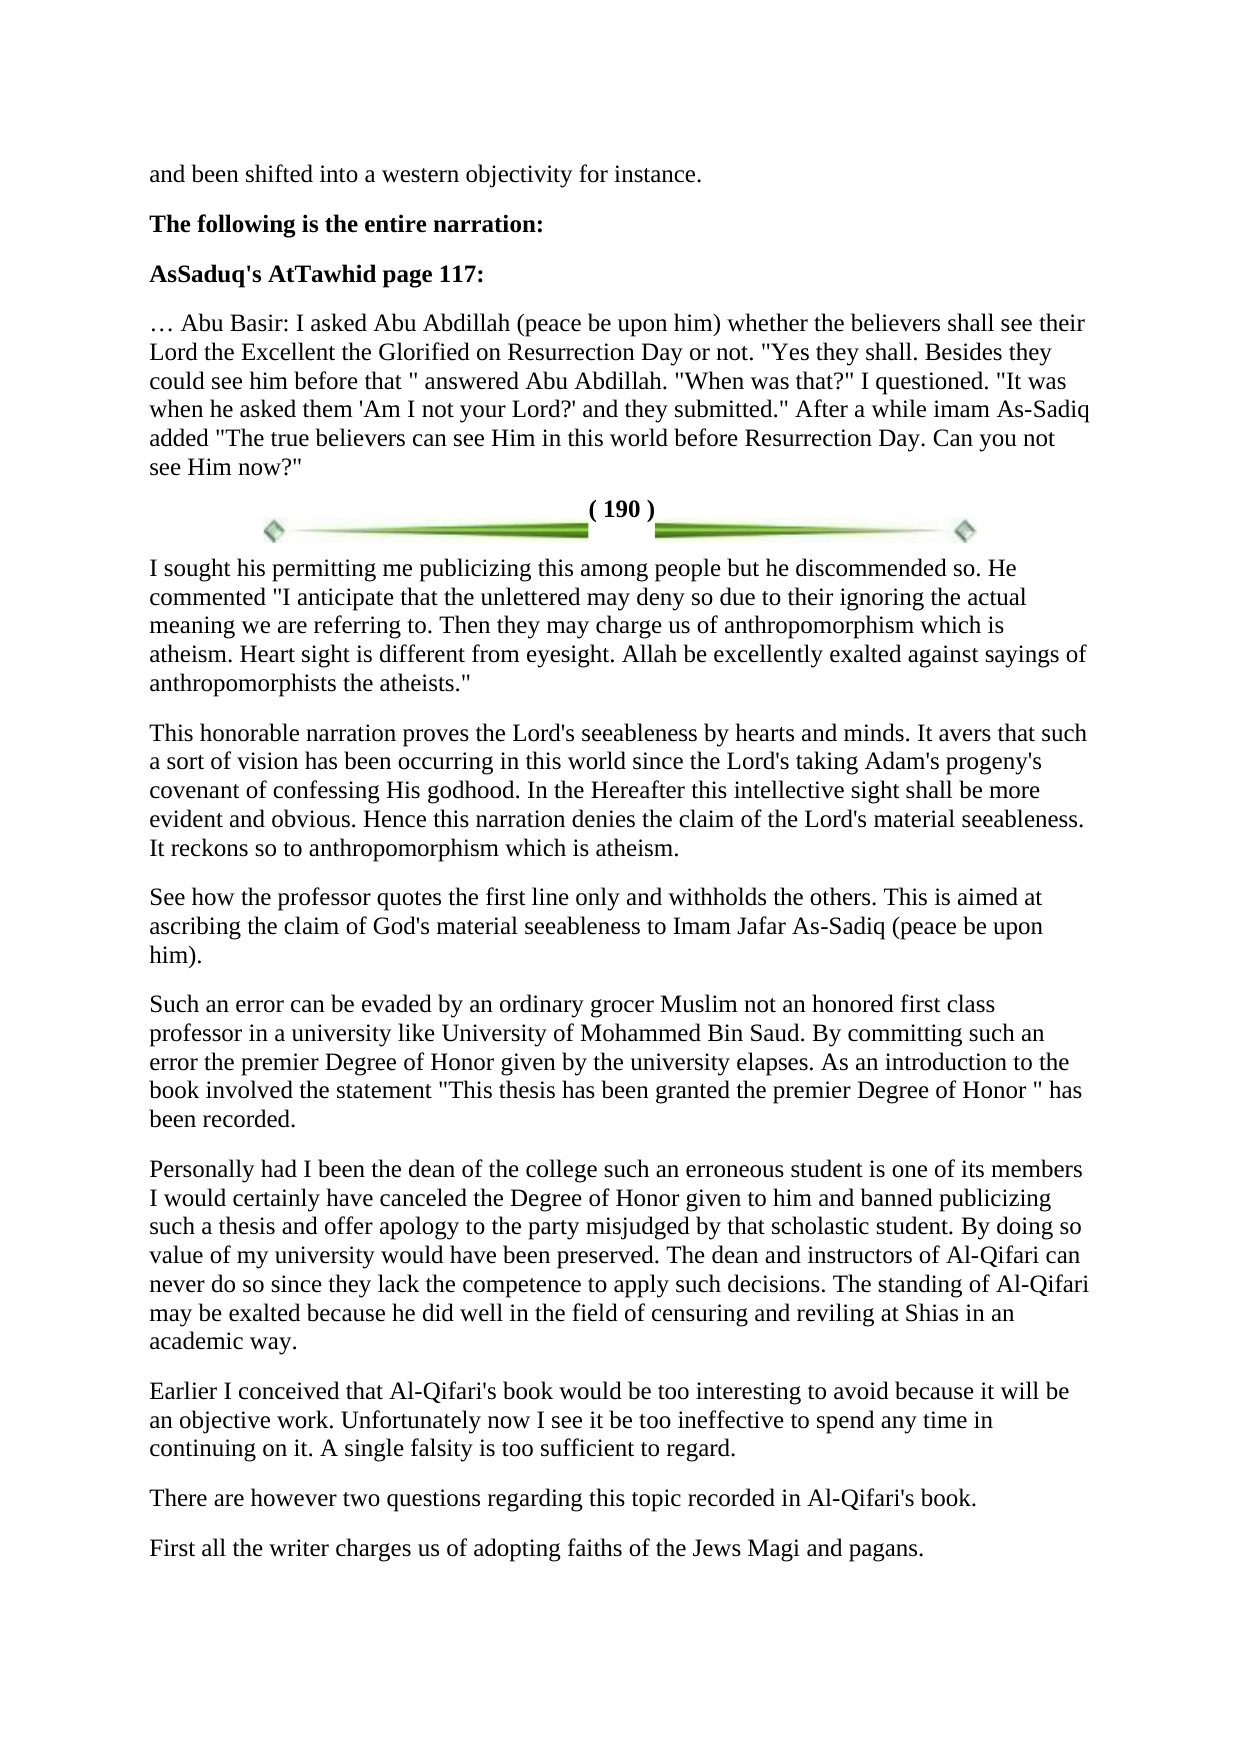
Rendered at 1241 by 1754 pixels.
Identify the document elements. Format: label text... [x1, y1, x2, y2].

table_header ( 190 ) I sought his permitting me publicizing this among people but he discommended so. He commented "I anticipate that the unlettered may deny so due to their ignoring the actual meaning we are referring to. Then they may charge us of anthropomorphism which is atheism. Heart sight is different from eyesight. Allah be excellently exalted against sayings of anthropomorphists the atheists." This honorable narration proves the Lord's seeableness by hearts and minds. It avers that such a sort of vision has been occurring in this world since the Lord's taking Adam's progeny's covenant of confessing His godhood. In the Hereafter this intellective sight shall be more evident and obvious. Hence this narration denies the claim of the Lord's material seeableness. It reckons so to anthropomorphism which is atheism. See how the professor quotes the first line only and withholds the others. This is aimed at ascribing the claim of God's material seeableness to Imam Jafar As­-Sadiq (peace be upon him). Such an error can be evaded by an ordinary grocer Muslim not an honored first class professor in a university like University of Mohammed Bin Saud. By committing such an error the premier Degree of Honor given by the university elapses. As an introduction to the book involved the statement "This thesis has been granted the premier Degree of Honor " has been recorded. Personally had I been the dean of the college such an erroneous student is one of its members I would certainly have canceled the Degree of Honor given to him and banned publicizing such a thesis and offer apology to the party misjudged by that scholastic student. By doing so value of my university would have been preserved. The dean and instructors of Al-­Qifari can never do so since they lack the competence to apply such decisions. The standing of Al-­Qifari may be exalted because he did well in the field of censuring and reviling at Shias in an academic way. Earlier I conceived that Al-­Qifari's book would be too interesting to avoid because it will be an objective work. Unfortunately now I see it be too ineffective to spend any time in continuing on it. A single falsity is too sufficient to regard. There are however two questions regarding this topic recorded in Al-­Qifari's book. First all the writer charges us of adopting faiths of the Jews Magi and pagans. [148, 493, 1093, 1573]
table_header and been shifted into a western objectivity for instance. The following is the entire narration: As­Saduq's At­Tawhid page 117: … Abu Basir: I asked Abu Abdillah (peace be upon him) whether the believers shall see their Lord the Excellent the Glorified on Resurrection Day or not. "Yes they shall. Besides they could see him before that " answered Abu Abdillah. "When was that?" I questioned. "It was when he asked them 'Am I not your Lord?' and they submitted." After a while imam As-­Sadiq added "The true believers can see Him in this world before Resurrection Day. Can you not see Him now?" [148, 148, 1093, 493]
